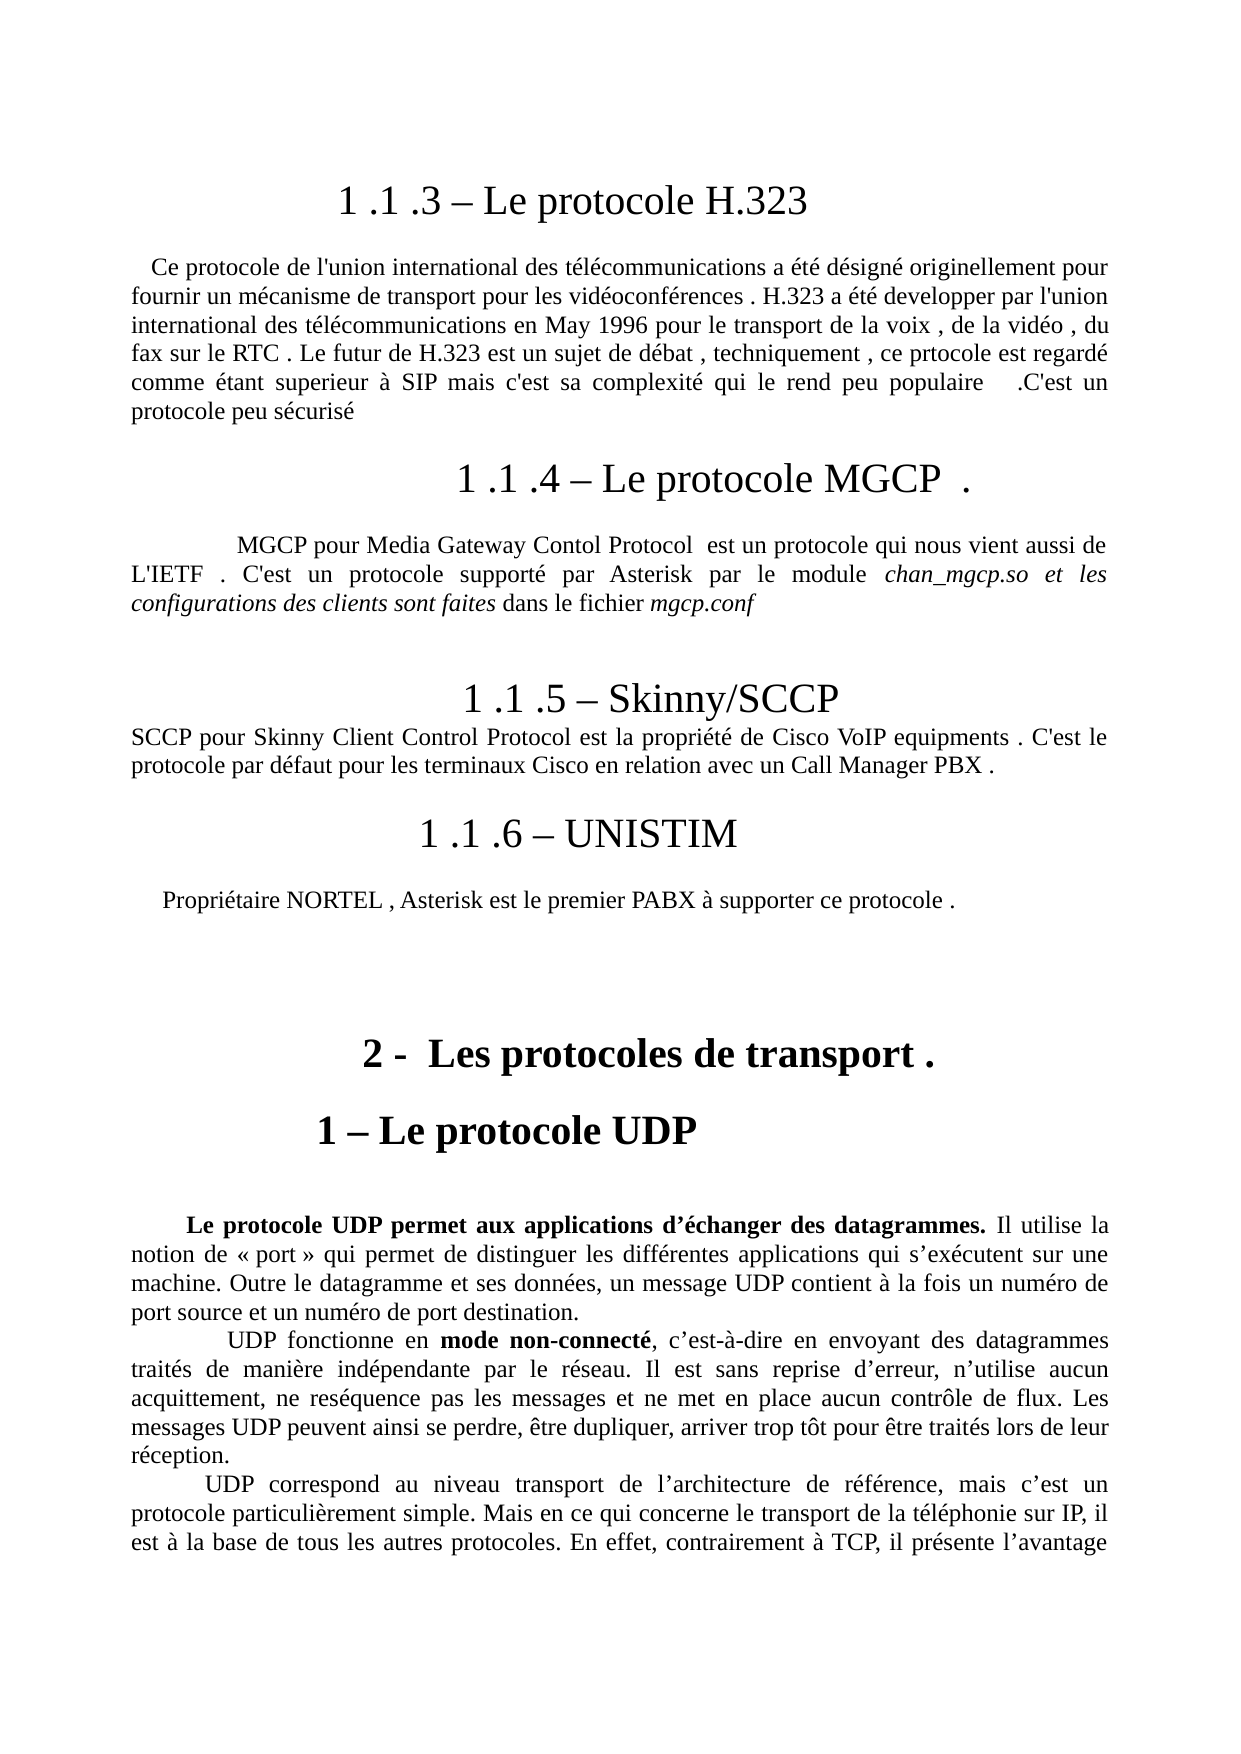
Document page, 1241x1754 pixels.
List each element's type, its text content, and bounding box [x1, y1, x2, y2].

text 2 - Les protocoles de transport . [131, 1028, 1109, 1076]
text SCCP pour Skinny Client Control Protocol est la propriété de Cisco VoIP equipments . C'est le protocole par défaut pour les terminaux Cisco en relation avec un Call Manager PBX . [131, 722, 1109, 779]
text 1 .1 .6 – UNISTIM [131, 808, 1109, 856]
text 1 .1 .4 – Le protocole MGCP . [131, 453, 1109, 501]
text UDP fonctionne en mode non-connecté, c’est-à-dire en envoyant des datagrammes traités de manière indépendante par le réseau. Il est sans reprise d’erreur, n’utilise aucun acquittement, ne reséquence pas les messages et ne met en place aucun contrôle de flux. Les messages UDP peuvent ainsi se perdre, être dupliquer, arriver trop tôt pour être traités lors de leur réception. [131, 1326, 1109, 1469]
text UDP correspond au niveau transport de l’architecture de référence, mais c’est un protocole particulièrement simple. Mais en ce qui concerne le transport de la téléphonie sur IP, il est à la base de tous les autres protocoles. En effet, contrairement à TCP, il présente l’avantage [131, 1469, 1109, 1556]
text 1 .1 .5 – Skinny/SCCP [131, 674, 1109, 722]
text Propriétaire NORTEL , Asterisk est le premier PABX à supporter ce protocole . [131, 885, 1109, 913]
text Le protocole UDP permet aux applications d’échanger des datagrammes. Il utilise la notion de « port » qui permet de distinguer les différentes applications qui s’exécutent sur une machine. Outre le datagramme et ses données, un message UDP contient à la fois un numéro de port source et un numéro de port destination. [131, 1211, 1109, 1326]
text MGCP pour Media Gateway Contol Protocol est un protocole qui nous vient aussi de L'IETF . C'est un protocole supporté par Asterisk par le module chan_mgcp.so et les configurations des clients sont faites dans le fichier mgcp.conf [131, 530, 1109, 616]
text Ce protocole de l'union international des télécommunications a été désigné originellement pour fournir un mécanisme de transport pour les vidéoconférences . H.323 a été developper par l'union international des télécommunications en May 1996 pour le transport de la voix , de la vidéo , du fax sur le RTC . Le futur de H.323 est un sujet de débat , techniquement , ce prtocole est regardé comme étant superieur à SIP mais c'est sa complexité qui le rend peu populaire .C'est un protocole peu sécurisé [131, 252, 1109, 425]
text 1 .1 .3 – Le protocole H.323 [131, 176, 1109, 223]
text 1 – Le protocole UDP [131, 1105, 1109, 1153]
